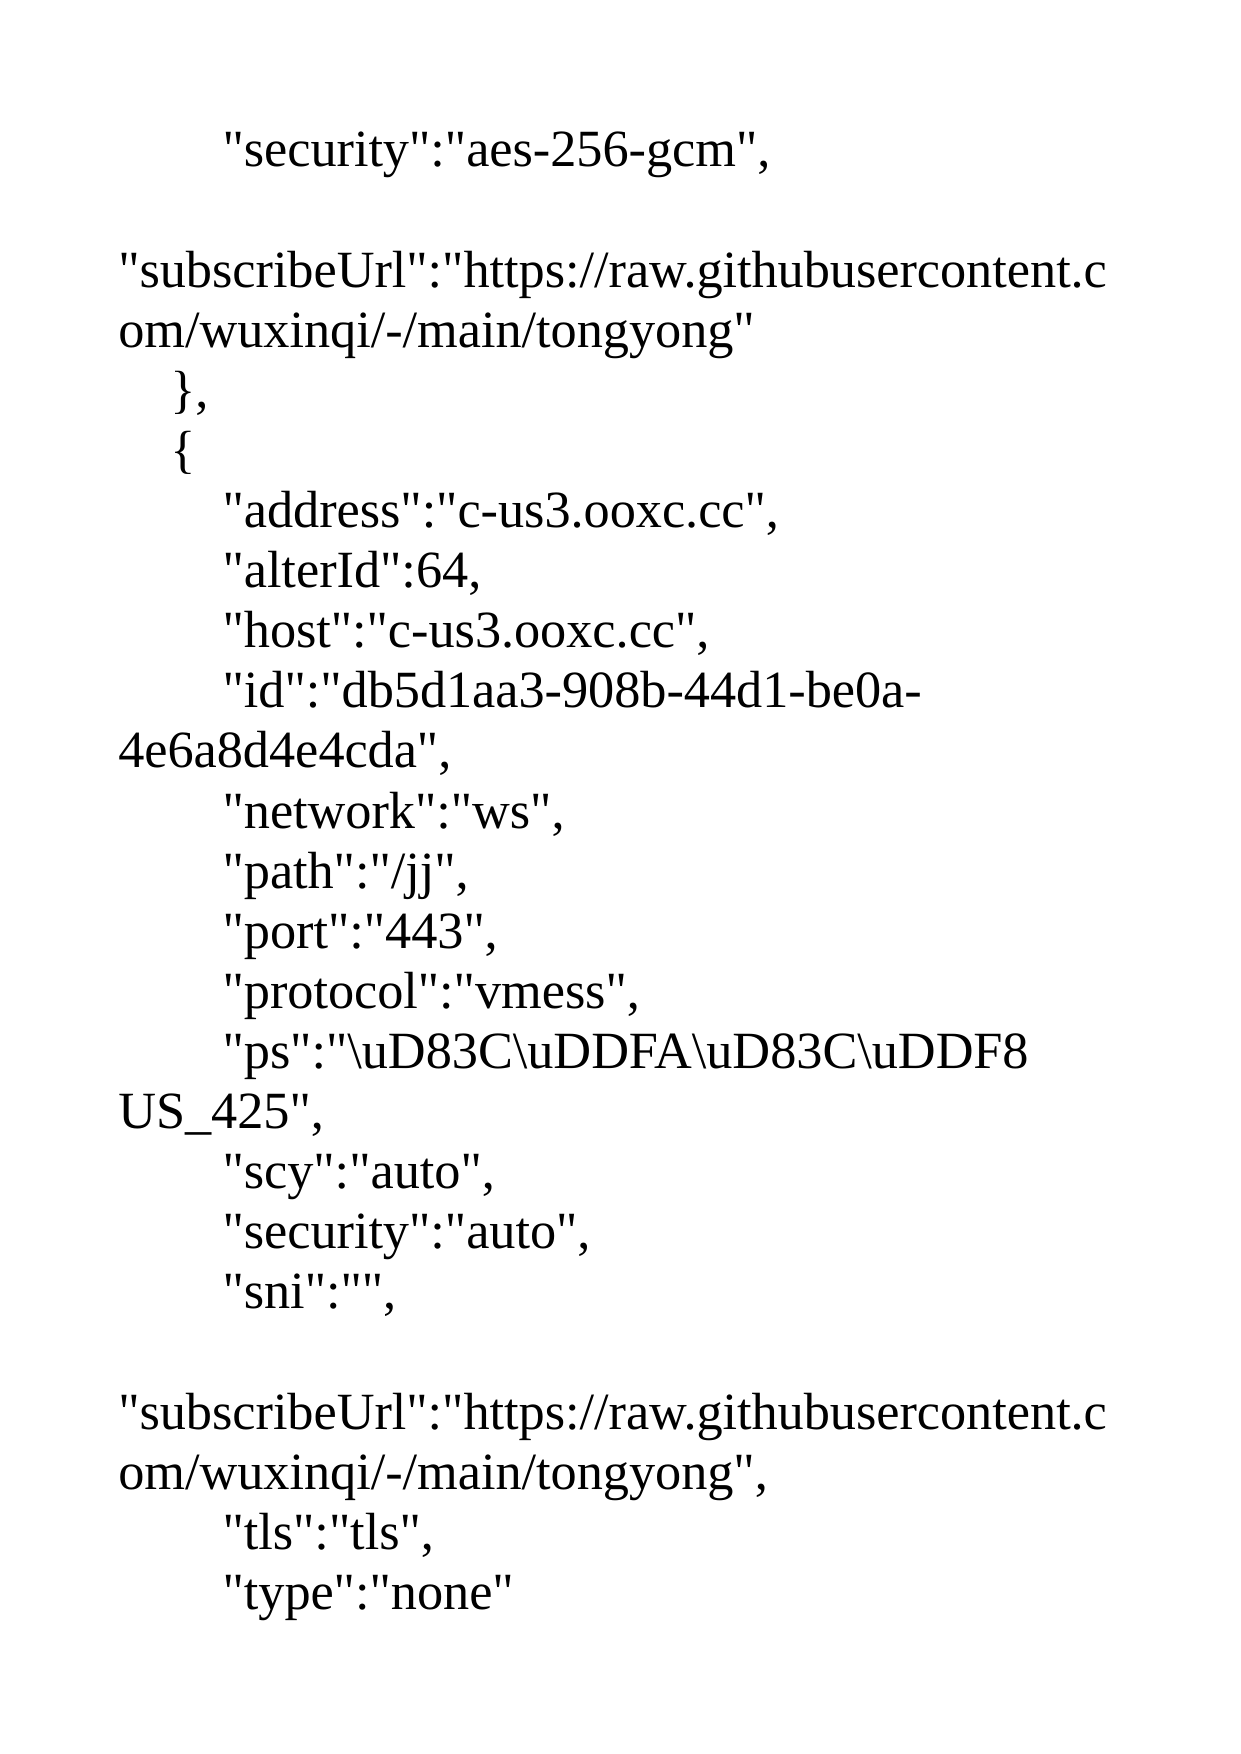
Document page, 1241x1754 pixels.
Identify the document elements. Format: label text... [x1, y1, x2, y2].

text "security":"aes-256-gcm", [118, 118, 1122, 178]
text "protocol":"vmess", [118, 959, 1122, 1020]
text { [118, 419, 1122, 479]
text }, [118, 358, 1122, 419]
text "type":"none" [118, 1561, 1122, 1621]
text "scy":"auto", [118, 1140, 1122, 1200]
text "port":"443", [118, 899, 1122, 959]
text "host":"c-us3.ooxc.cc", [118, 599, 1122, 659]
text "address":"c-us3.ooxc.cc", [118, 479, 1122, 539]
text "security":"auto", [118, 1200, 1122, 1260]
text "network":"ws", [118, 779, 1122, 839]
text "id":"db5d1aa3-908b-44d1-be0a-4e6a8d4e4cda", [118, 659, 1122, 779]
text "ps":"\uD83C\uDDFA\uD83C\uDDF8 US_425", [118, 1020, 1122, 1140]
text "path":"/jj", [118, 839, 1122, 899]
text "subscribeUrl":"https://raw.githubusercontent.com/wuxinqi/-/main/tongyong", [118, 1320, 1122, 1501]
text "sni":"", [118, 1260, 1122, 1320]
text "tls":"tls", [118, 1501, 1122, 1561]
text "subscribeUrl":"https://raw.githubusercontent.com/wuxinqi/-/main/tongyong" [118, 178, 1122, 358]
text "alterId":64, [118, 539, 1122, 599]
